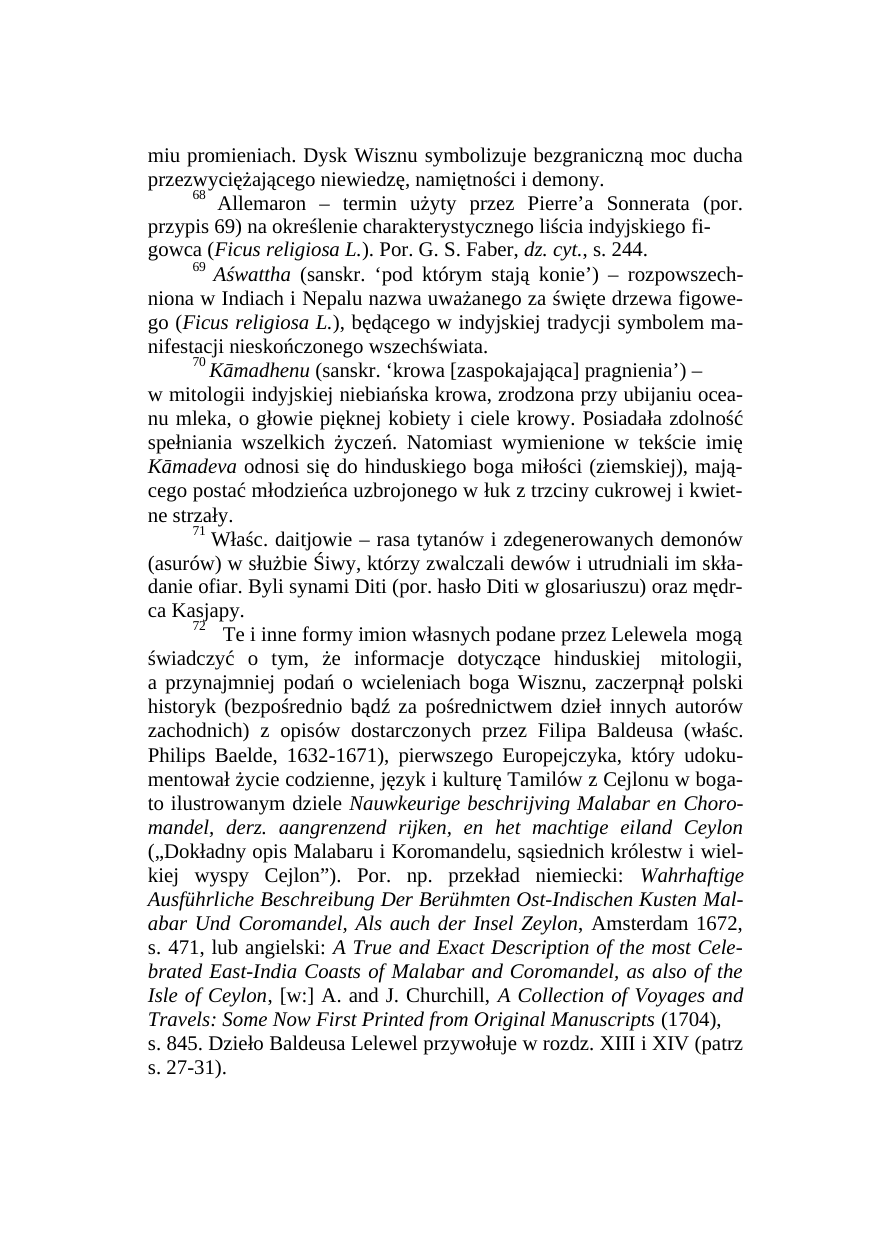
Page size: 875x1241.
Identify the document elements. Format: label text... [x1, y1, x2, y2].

text s. 845. Dzieło Baldeusa Lelewel przywołuje w rozdz. XIII i XIV (patrz s. 27-31). [148, 1031, 744, 1079]
text 68 Allemaron – termin użyty przez Pierre’a Sonnerata (por. przypis 69) na określenie charakterystycznego liścia indyjskiego fi- [148, 191, 744, 239]
text w mitologii indyjskiej niebiańska krowa, zrodzona przy ubijaniu ocea- nu mleka, o głowie pięknej kobiety i ciele krowy. Posiadała zdolność spełniania wszelkich życzeń. Natomiast wymienione w tekście imię Kāmadeva odnosi się do hinduskiego boga miłości (ziemskiej), mają- cego postać młodzieńca uzbrojonego w łuk z trzciny cukrowej i kwiet- ne strzały. [148, 382, 744, 527]
text 69 Aśwattha (sanskr. ‘pod którym stają konie’) – rozpowszech- niona w Indiach i Nepalu nazwa uważanego za święte drzewa figowe- go (Ficus religiosa L.), będącego w indyjskiej tradycji symbolem ma- nifestacji nieskończonego wszechświata. [148, 263, 744, 358]
text 70 Kāmadhenu (sanskr. ‘krowa [zaspokajająca] pragnienia’) – [192, 358, 868, 382]
text gowca (Ficus religiosa L.). Por. G. S. Faber, dz. cyt., s. 244. [148, 239, 868, 261]
text miu promieniach. Dysk Wisznu symbolizuje bezgraniczną moc ducha przezwyciężającego niewiedzę, namiętności i demony. [148, 142, 743, 191]
list 471, lub angielski: A True and Exact Description of the most Cele- brated East-India Coasts of Malabar and Coromandel, as also of the Isle of Ceylon, [w:] A. and J. Churchill, A Collection of Voyages and Travels: Some Now First Printed from Original Manuscripts (1704), [148, 935, 744, 1031]
text 72 Te i inne formy imion własnych podane przez Lelewela mogą [192, 623, 868, 646]
text 71 Właśc. daitjowie – rasa tytanów i zdegenerowanych demonów (asurów) w służbie Śiwy, którzy zwalczali dewów i utrudniali im skła- danie ofiar. Byli synami Diti (por. hasło Diti w glosariuszu) oraz mędr- ca Kasjapy. [148, 527, 744, 623]
text świadczyć o tym, że informacje dotyczące hinduskiej mitologii, a przynajmniej podań o wcieleniach boga Wisznu, zaczerpnął polski historyk (bezpośrednio bądź za pośrednictwem dzieł innych autorów zachodnich) z opisów dostarczonych przez Filipa Baldeusa (właśc. Philips Baelde, 1632-1671), pierwszego Europejczyka, który udoku- mentował życie codzienne, język i kulturę Tamilów z Cejlonu w boga- to ilustrowanym dziele Nauwkeurige beschrijving Malabar en Choro- mandel, derz. aangrenzend rijken, en het machtige eiland Ceylon („Dokładny opis Malabaru i Koromandelu, sąsiednich królestw i wiel- kiej wyspy Cejlon”). Por. np. przekład niemiecki: Wahrhaftige Ausführliche Beschreibung Der Berühmten Ost-Indischen Kusten Mal- abar Und Coromandel, Als auch der Insel Zeylon, Amsterdam 1672, [148, 646, 744, 935]
